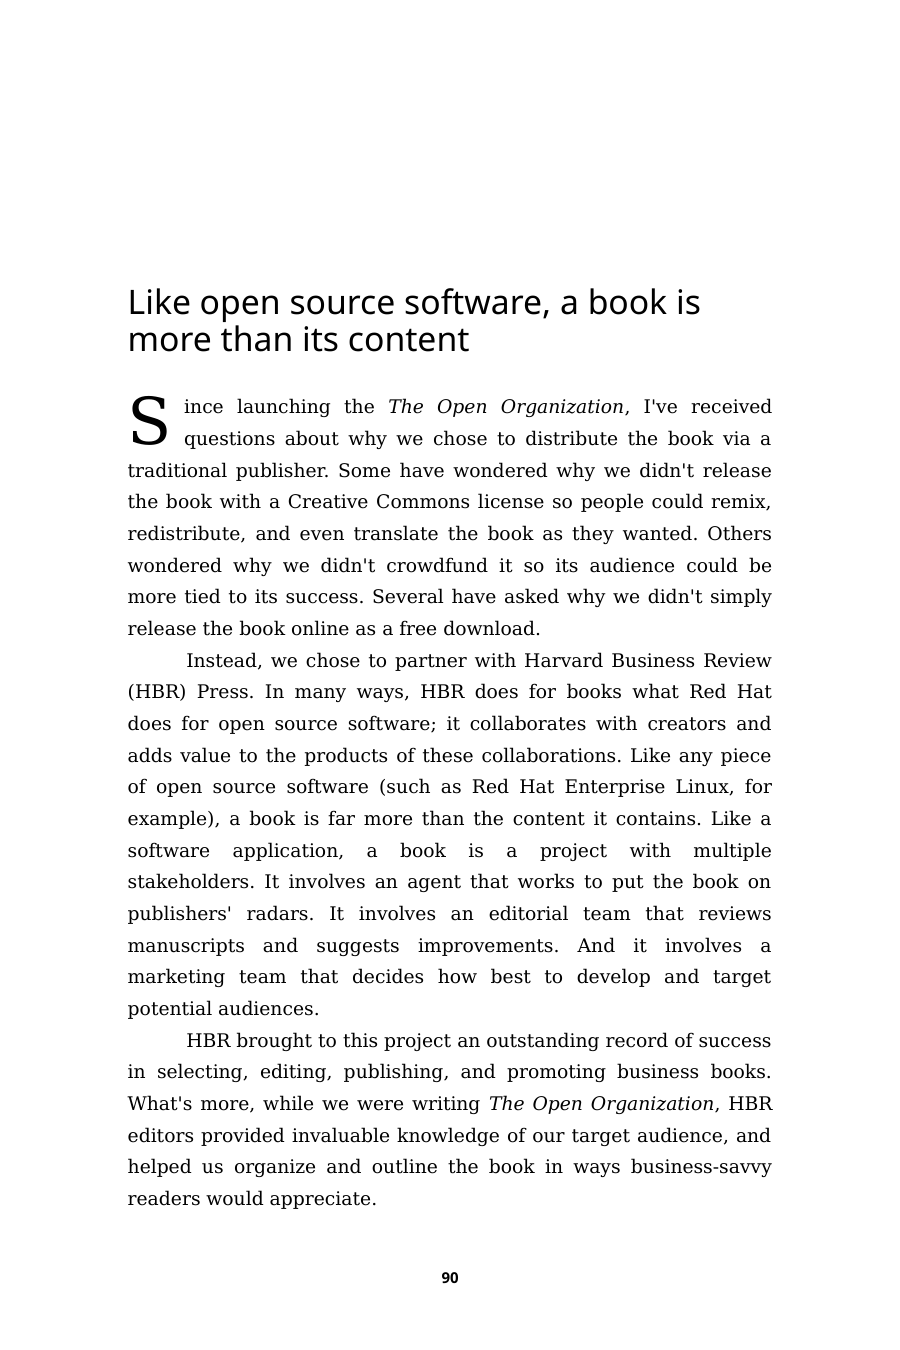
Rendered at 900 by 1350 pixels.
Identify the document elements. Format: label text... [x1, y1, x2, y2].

subtitle Like open source software, a book is more than its content [127, 283, 772, 361]
text Instead, we chose to partner with Harvard Business Review (HBR) Press. In many ways, HBR does for books what Red Hat does for open source software; it collaborates with creators and adds value to the products of these collaborations. Like any piece of open source software (such as Red Hat Enterprise Linux, for example), a book is far more than the content it contains. Like a software application, a book is a project with multiple stakeholders. It involves an agent that works to put the book on publishers' radars. It involves an editorial team that reviews manuscripts and suggests improvements. And it involves a marketing team that decides how best to develop and target potential audiences. [127, 650, 772, 1020]
text HBR brought to this project an outstanding record of success in selecting, editing, publishing, and promoting business books. What's more, while we were writing The Open Organization, HBR editors provided invaluable knowledge of our target audience, and helped us organize and outline the book in ways business-savvy readers would appreciate. [127, 1030, 772, 1210]
text Since launching the The Open Organization, I've received questions about why we chose to distribute the book via a traditional publisher. Some have wondered why we didn't release the book with a Creative Commons license so people could remix, redistribute, and even translate the book as they wanted. Others wondered why we didn't crowdfund it so its audience could be more tied to its success. Several have asked why we didn't simply release the book online as a free download. [127, 396, 772, 640]
